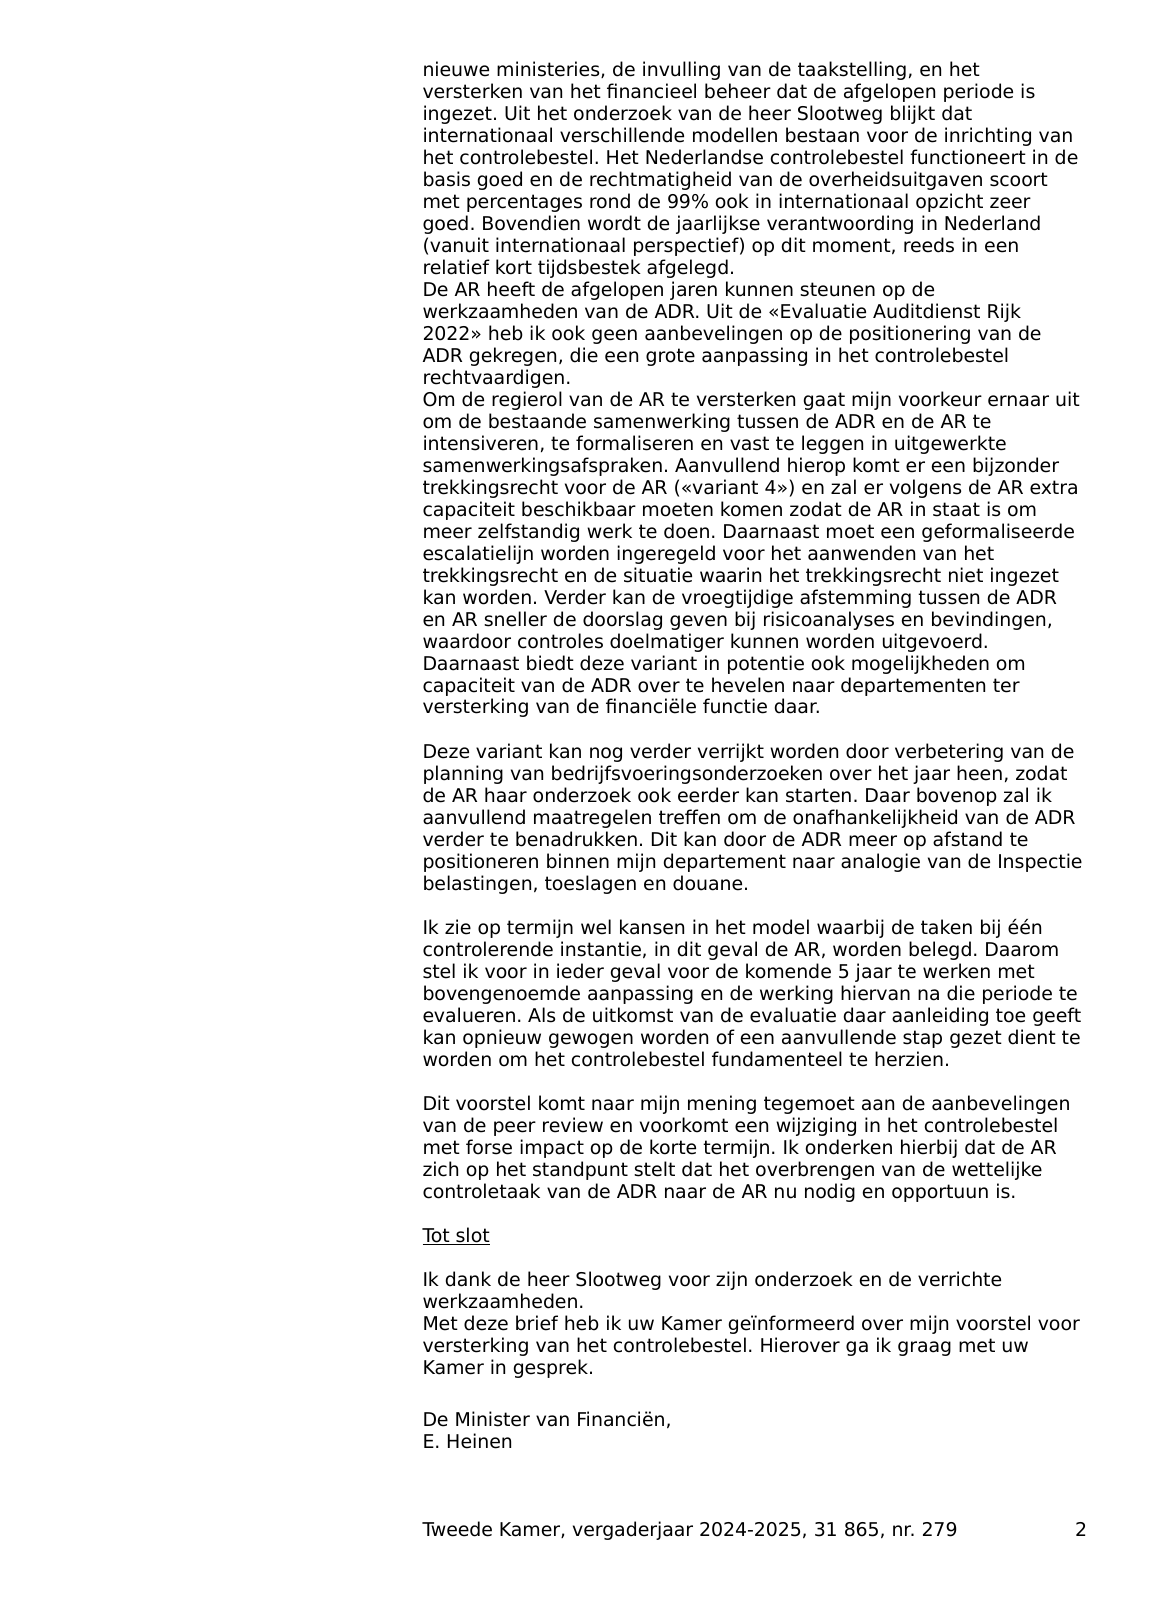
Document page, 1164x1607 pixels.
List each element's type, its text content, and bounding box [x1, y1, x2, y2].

text Met deze brief heb ik uw Kamer geïnformeerd over mijn voorstel voor versterking van het controlebestel. Hierover ga ik graag met uw Kamer in gesprek. [422, 1313, 1087, 1379]
text Deze variant kan nog verder verrijkt worden door verbetering van de planning van bedrijfsvoeringsonderzoeken over het jaar heen, zodat de AR haar onderzoek ook eerder kan starten. Daar bovenop zal ik aanvullend maatregelen treffen om de onafhankelijkheid van de ADR verder te benadrukken. Dit kan door de ADR meer op afstand te positioneren binnen mijn departement naar analogie van de Inspectie belastingen, toeslagen en douane. [422, 741, 1087, 894]
text Om de regierol van de AR te versterken gaat mijn voorkeur ernaar uit om de bestaande samenwerking tussen de ADR en de AR te intensiveren, te formaliseren en vast te leggen in uitgewerkte samenwerkingsafspraken. Aanvullend hierop komt er een bijzonder trekkingsrecht voor de AR («variant 4») en zal er volgens de AR extra capaciteit beschikbaar moeten komen zodat de AR in staat is om meer zelfstandig werk te doen. Daarnaast moet een geformaliseerde escalatielijn worden ingeregeld voor het aanwenden van het trekkingsrecht en de situatie waarin het trekkingsrecht niet ingezet kan worden. Verder kan de vroegtijdige afstemming tussen de ADR en AR sneller de doorslag geven bij risicoanalyses en bevindingen, waardoor controles doelmatiger kunnen worden uitgevoerd. Daarnaast biedt deze variant in potentie ook mogelijkheden om capaciteit van de ADR over te hevelen naar departementen ter versterking van de financiële functie daar. [422, 389, 1087, 718]
text Ik zie op termijn wel kansen in het model waarbij de taken bij één controlerende instantie, in dit geval de AR, worden belegd. Daarom stel ik voor in ieder geval voor de komende 5 jaar te werken met bovengenoemde aanpassing en de werking hiervan na die periode te evalueren. Als de uitkomst van de evaluatie daar aanleiding toe geeft kan opnieuw gewogen worden of een aanvullende stap gezet dient te worden om het controlebestel fundamenteel te herzien. [422, 917, 1087, 1071]
text De Minister van Financiën, E. Heinen [422, 1409, 1087, 1453]
text De AR heeft de afgelopen jaren kunnen steunen op de werkzaamheden van de ADR. Uit de «Evaluatie Auditdienst Rijk 2022» heb ik ook geen aanbevelingen op de positionering van de ADR gekregen, die een grote aanpassing in het controlebestel rechtvaardigen. [422, 279, 1087, 389]
text Dit voorstel komt naar mijn mening tegemoet aan de aanbevelingen van de peer review en voorkomt een wijziging in het controlebestel met forse impact op de korte termijn. Ik onderken hierbij dat de AR zich op het standpunt stelt dat het overbrengen van de wettelijke controletaak van de ADR naar de AR nu nodig en opportuun is. [422, 1093, 1087, 1203]
subtitle Tot slot [422, 1225, 1087, 1247]
text nieuwe ministeries, de invulling van de taakstelling, en het versterken van het financieel beheer dat de afgelopen periode is ingezet. Uit het onderzoek van de heer Slootweg blijkt dat internationaal verschillende modellen bestaan voor de inrichting van het controlebestel. Het Nederlandse controlebestel functioneert in de basis goed en de rechtmatigheid van de overheidsuitgaven scoort met percentages rond de 99% ook in internationaal opzicht zeer goed. Bovendien wordt de jaarlijkse verantwoording in Nederland (vanuit internationaal perspectief) op dit moment, reeds in een relatief kort tijdsbestek afgelegd. [422, 59, 1087, 279]
text Ik dank de heer Slootweg voor zijn onderzoek en de verrichte werkzaamheden. [422, 1269, 1087, 1313]
